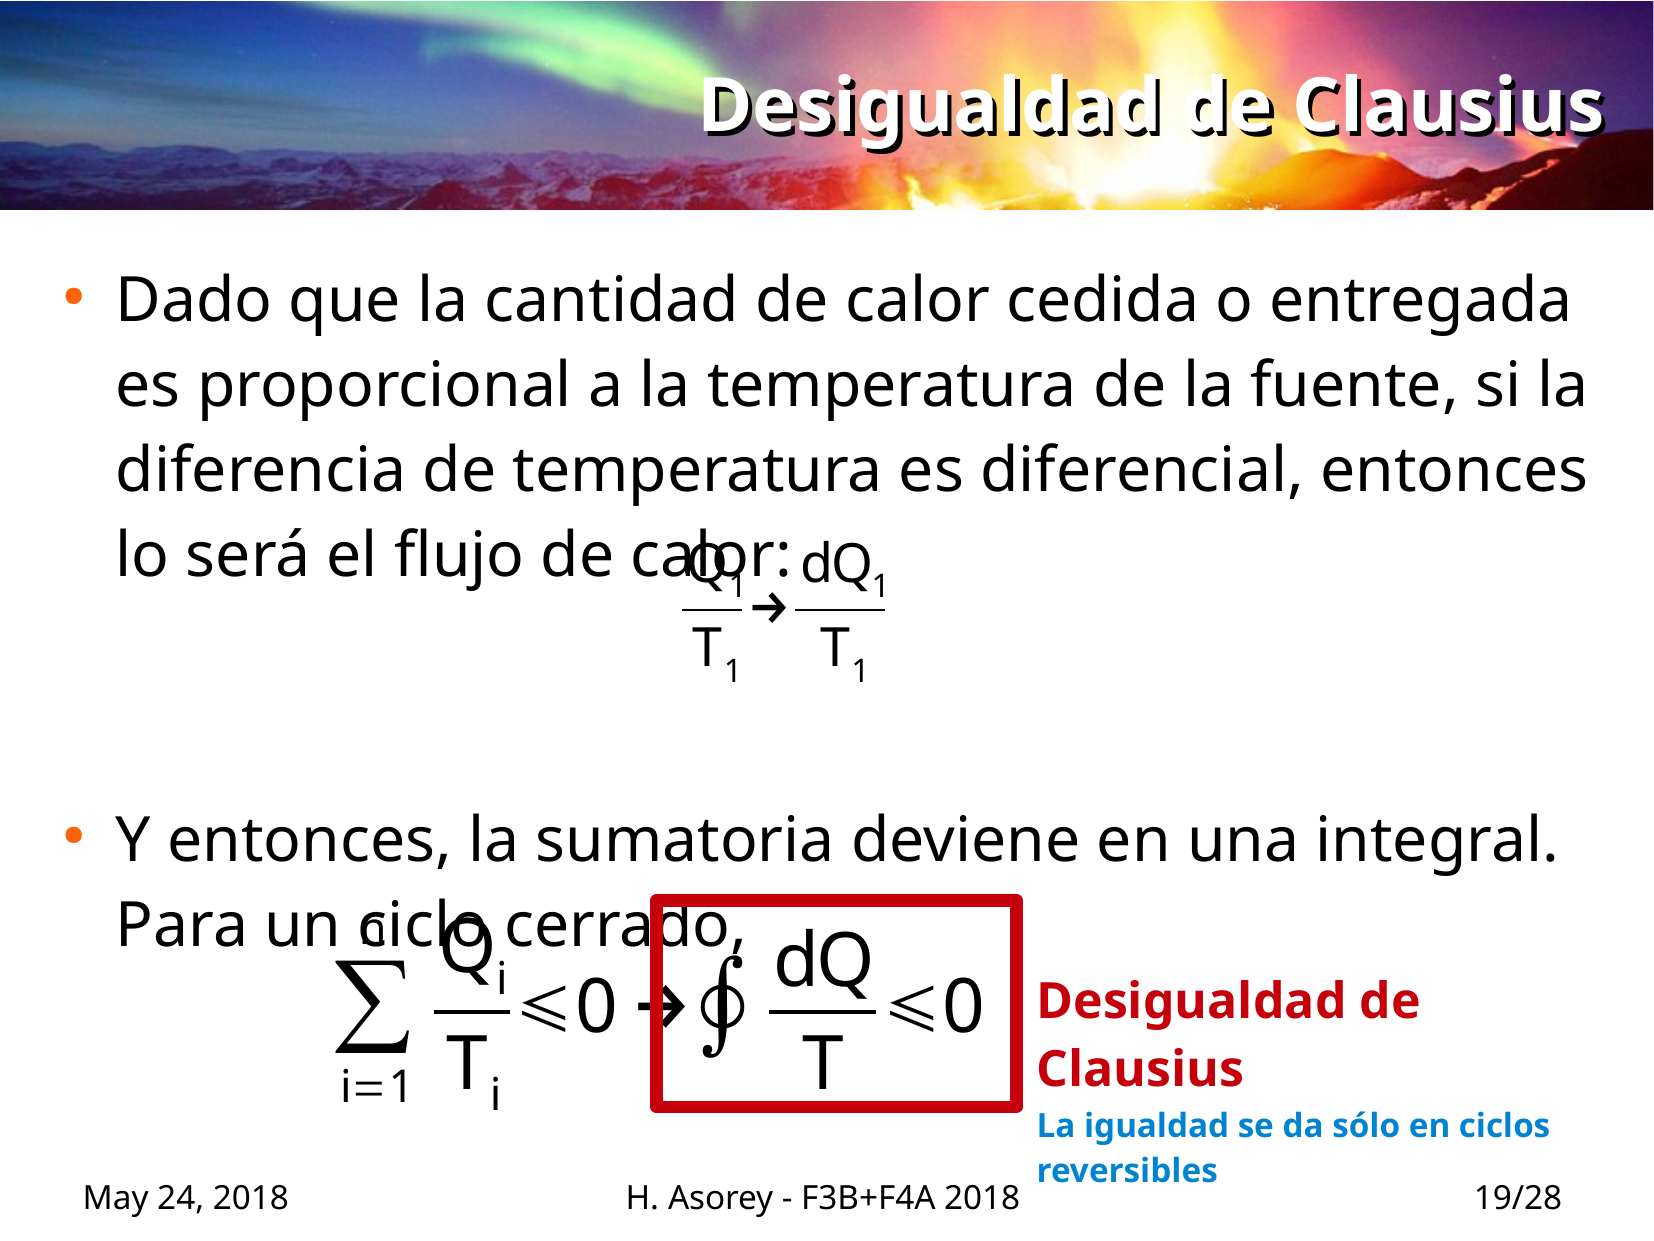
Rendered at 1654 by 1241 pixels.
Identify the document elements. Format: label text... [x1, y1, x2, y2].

picture [0, 1, 1654, 210]
chart [663, 907, 1003, 1101]
list Dado que la cantidad de calor cedida o entregada es proporcional a la temperatura de la fuente, si la diferencia de temperatura es diferencial, entonces lo será el flujo de calor: Y entonces, la sumatoria deviene en una integral. Para un ciclo cerrado, [45, 255, 1606, 1156]
chart [323, 900, 1003, 1122]
text_box Desigualdad de Clausius La igualdad se da sólo en ciclos reversibles [1021, 957, 1598, 1115]
chart [674, 530, 895, 691]
title Desigualdad de Clausius [45, 15, 1606, 191]
